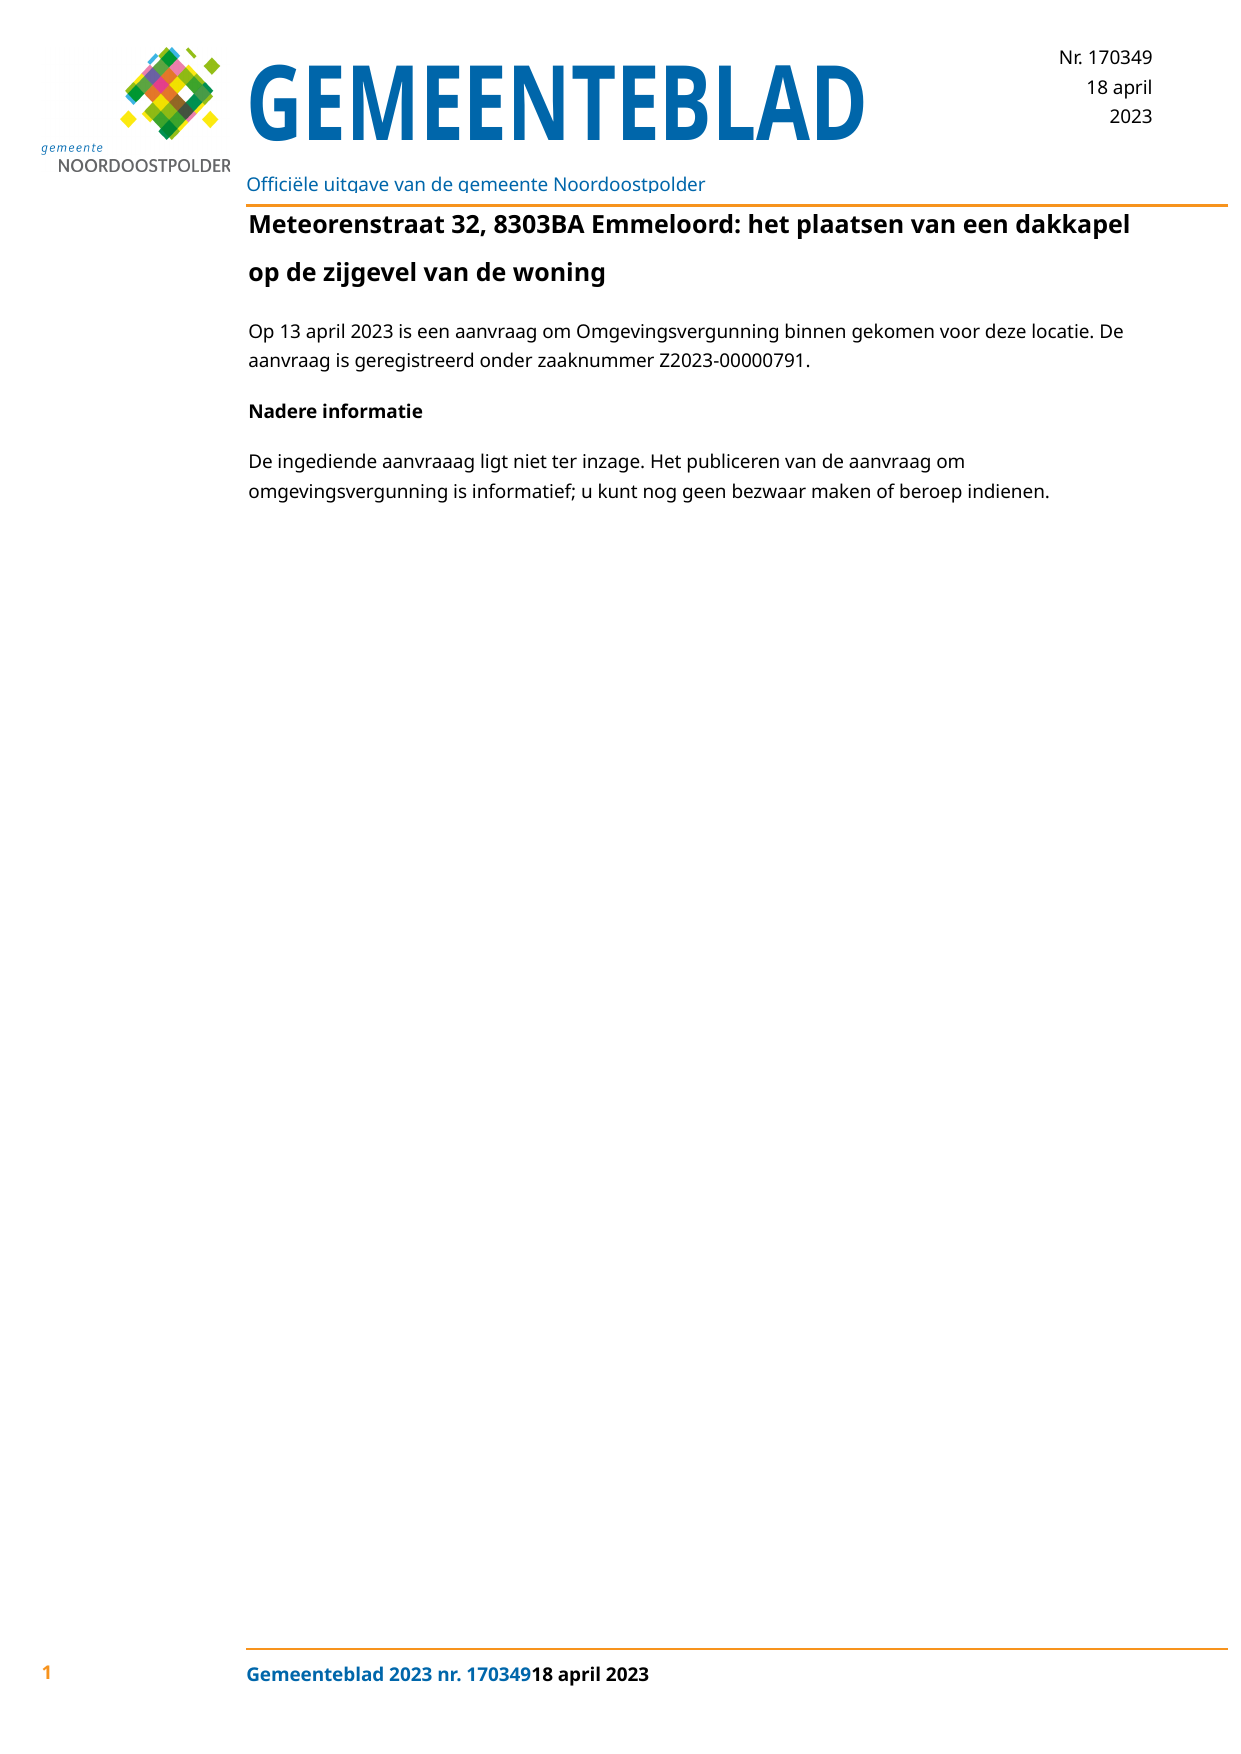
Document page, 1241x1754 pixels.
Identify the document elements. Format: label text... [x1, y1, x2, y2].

text Op 13 april 2023 is een aanvraag om Omgevingsvergunning binnen gekomen voor deze locatie. De aanvraag is geregistreerd onder zaaknummer Z2023-00000791. [248, 318, 1152, 373]
text Meteorenstraat 32, 8303BA Emmeloord: het plaatsen van een dakkapel op de zijgevel van de woning [248, 207, 1152, 288]
text De ingediende aanvraaag ligt niet ter inzage. Het publiceren van de aanvraag om omgevingsvergunning is informatief; u kunt nog geen bezwaar maken of beroep indienen. [248, 448, 1152, 504]
picture [41, 47, 231, 172]
text Nadere informatie [248, 398, 1152, 424]
